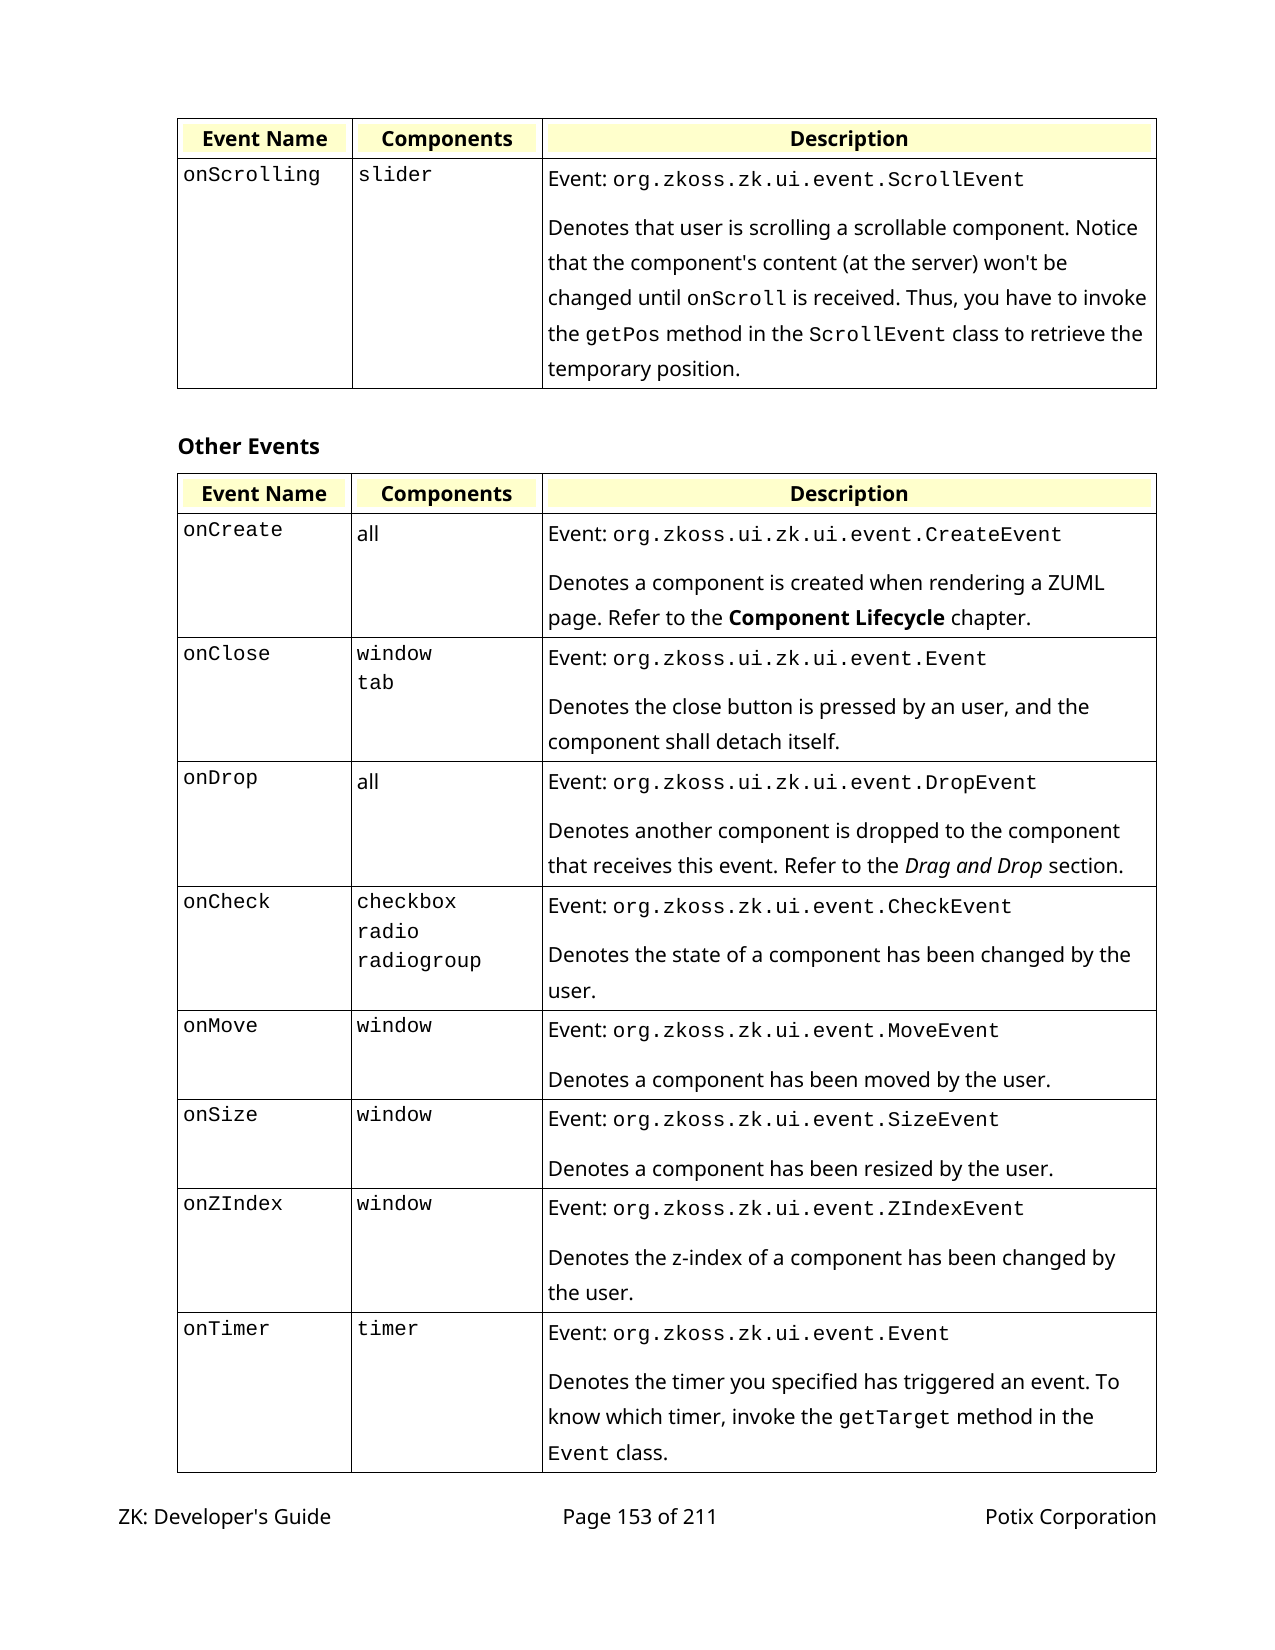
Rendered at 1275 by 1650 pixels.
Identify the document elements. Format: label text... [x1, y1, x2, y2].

table_cell window [352, 1011, 542, 1099]
table_cell onCreate [178, 514, 351, 637]
table_cell window [352, 1100, 542, 1188]
table_header Event Name [178, 474, 351, 513]
table_cell Event: org.zkoss.ui.zk.ui.event.Event Denotes the close button is pressed by an user, and the component shall detach itself. [543, 638, 1156, 761]
table_header Description [543, 119, 1156, 158]
table_cell Event: org.zkoss.zk.ui.event.MoveEvent Denotes a component has been moved by the user. [543, 1011, 1156, 1099]
table_cell onTimer [178, 1313, 351, 1472]
table_cell onClose [178, 638, 351, 761]
table_cell Event: org.zkoss.ui.zk.ui.event.CreateEvent Denotes a component is created when rendering a ZUML page. Refer to the Component Lifecycle chapter. [543, 514, 1156, 637]
table_cell Event: org.zkoss.zk.ui.event.SizeEvent Denotes a component has been resized by the user. [543, 1100, 1156, 1188]
table_cell checkbox radio radiogroup [352, 887, 542, 1010]
table_cell onZIndex [178, 1189, 351, 1312]
table_cell window tab [352, 638, 542, 761]
table_cell Event: org.zkoss.zk.ui.event.Event Denotes the timer you specified has triggered an event. To know which timer, invoke the getTarget method in the Event class. [543, 1313, 1156, 1472]
table_cell Event: org.zkoss.zk.ui.event.CheckEvent Denotes the state of a component has been changed by the user. [543, 887, 1156, 1010]
table_header Components [353, 119, 542, 158]
table_cell all [352, 514, 542, 637]
subtitle Other Events [177, 431, 1157, 461]
table_header Description [543, 474, 1156, 513]
table_cell Event: org.zkoss.ui.zk.ui.event.DropEvent Denotes another component is dropped to the component that receives this event. Refer to the Drag and Drop section. [543, 762, 1156, 886]
table_cell slider [353, 159, 542, 388]
table_cell onCheck [178, 887, 351, 1010]
table_cell Event: org.zkoss.zk.ui.event.ZIndexEvent Denotes the z-index of a component has been changed by the user. [543, 1189, 1156, 1312]
table_cell window [352, 1189, 542, 1312]
table_cell Event: org.zkoss.zk.ui.event.ScrollEvent Denotes that user is scrolling a scrollable component. Notice that the component's content (at the server) won't be changed until onScroll is received. Thus, you have to invoke the getPos method in the ScrollEvent class to retrieve the temporary position. [543, 159, 1156, 388]
table_cell onMove [178, 1011, 351, 1099]
table_header Event Name [178, 119, 352, 158]
table_cell onScrolling [178, 159, 352, 388]
table_header Components [352, 474, 542, 513]
table_cell timer [352, 1313, 542, 1472]
table_cell onSize [178, 1100, 351, 1188]
table_cell all [352, 762, 542, 886]
table_cell onDrop [178, 762, 351, 886]
